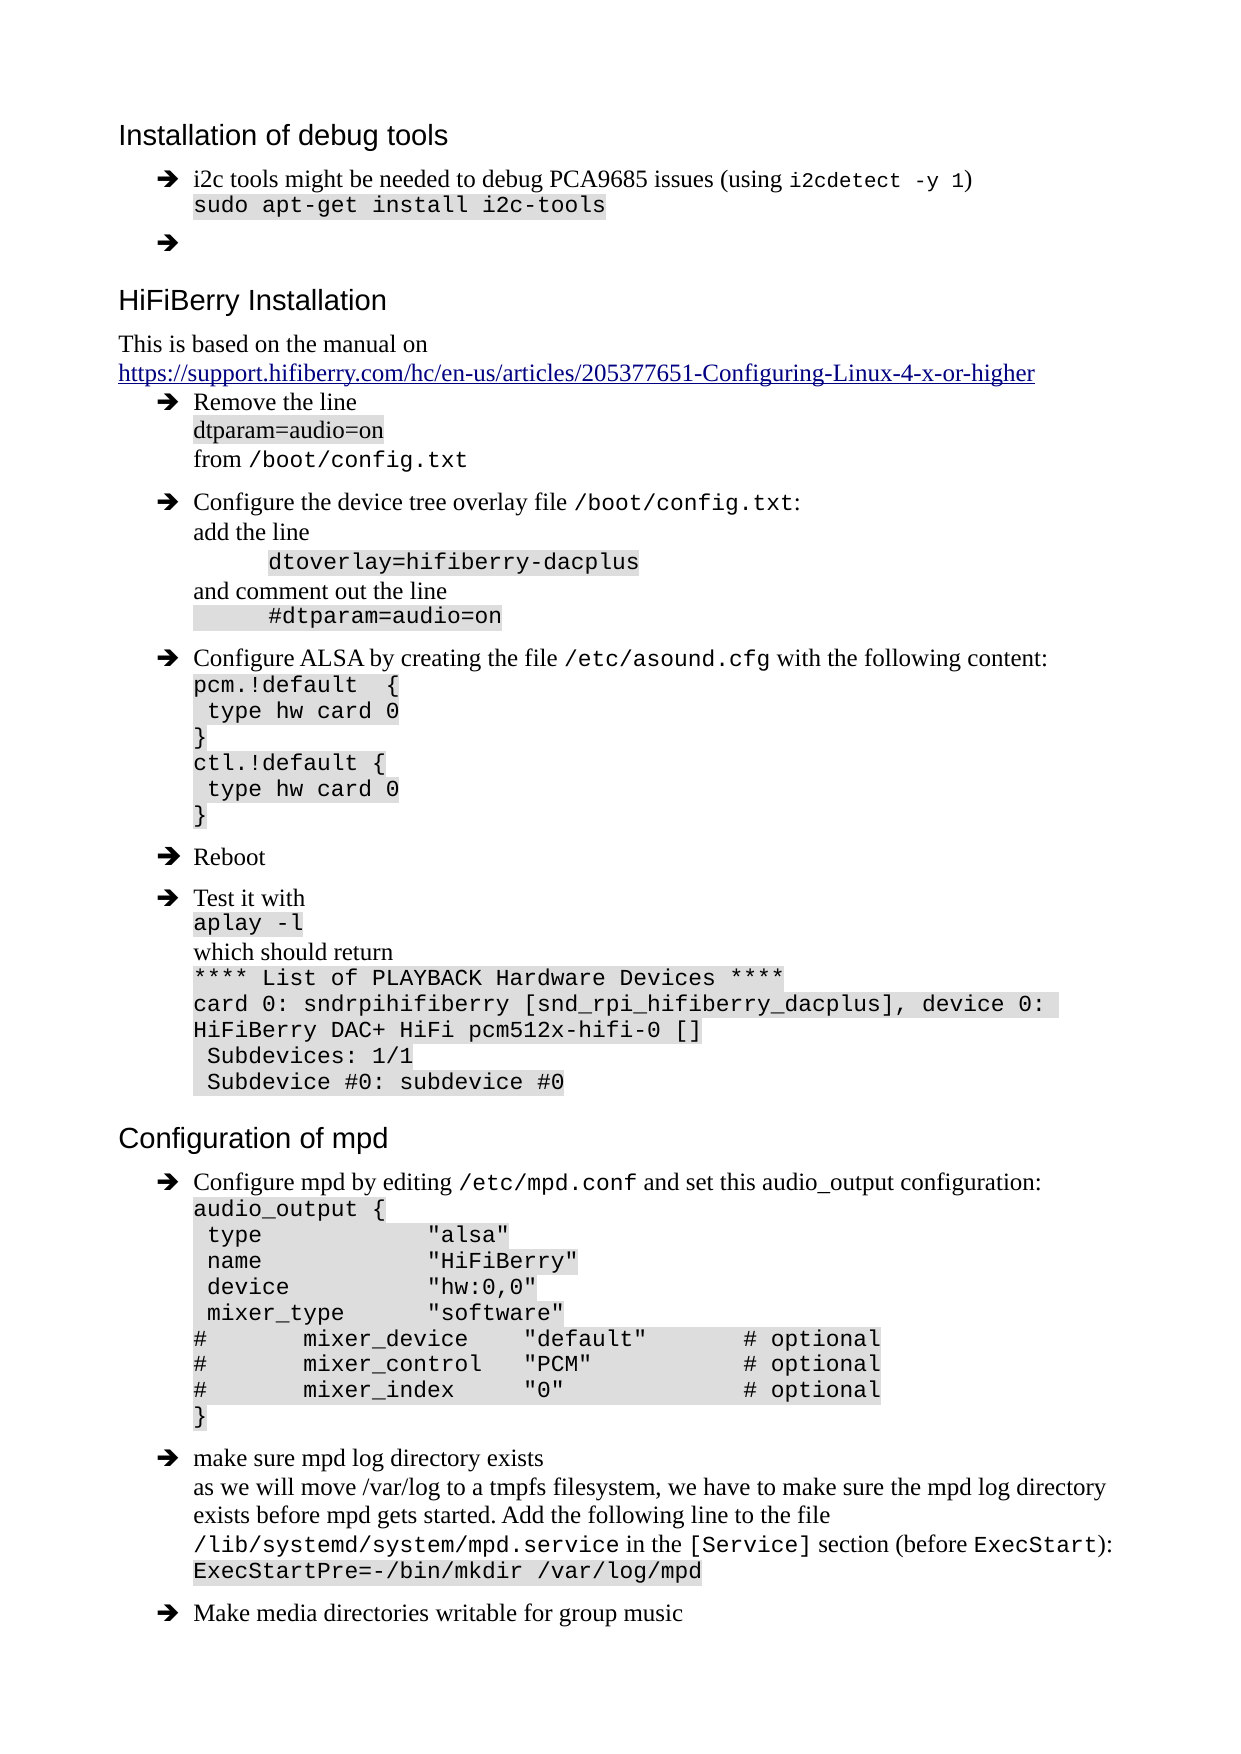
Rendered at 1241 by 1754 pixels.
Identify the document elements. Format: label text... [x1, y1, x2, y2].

list Remove the line dtparam=audio=on from /boot/config.txt [156, 387, 1122, 474]
list Configure the device tree overlay file /boot/config.txt: add the line dtoverlay=hifiberry-dacplus and comment out the line #dtparam=audio=on [156, 487, 1122, 631]
subtitle Configuration of mpd [118, 1121, 1122, 1154]
list Reboot [156, 842, 1122, 870]
subtitle HiFiBerry Installation [118, 283, 1122, 317]
list Configure ALSA by creating the file /etc/asound.cfg with the following content: pcm.!default { type hw card 0 } ctl.!default { type hw card 0 } [156, 643, 1122, 829]
list Make media directories writable for group music [156, 1598, 1122, 1627]
list Configure mpd by editing /etc/mpd.conf and set this audio_output configuration: audio_output { type "alsa" name "HiFiBerry" device "hw:0,0" mixer_type "software" # mixer_device "default" # optional # mixer_control "PCM" # optional # mixer_index "0" # optional } [156, 1167, 1122, 1431]
list Test it with aplay -l which should return **** List of PLAYBACK Hardware Devices **** card 0: sndrpihifiberry [snd_rpi_hifiberry_dacplus], device 0: HiFiBerry DAC+ HiFi pcm512x-hifi-0 [] Subdevices: 1/1 Subdevice #0: subdevice #0 [156, 883, 1122, 1096]
text This is based on the manual on https://support.hifiberry.com/hc/en-us/articles/205377651-Configuring-Linux-4-x-or-higher [118, 329, 1122, 387]
subtitle Installation of debug tools [118, 118, 1122, 152]
list i2c tools might be needed to debug PCA9685 issues (using i2cdetect -y 1) sudo apt-get install i2c-tools [156, 164, 1122, 220]
list make sure mpd log directory exists as we will move /var/log to a tmpfs filesystem, we have to make sure the mpd log directory exists before mpd gets started. Add the following line to the file /lib/systemd/system/mpd.service in the [Service] section (before ExecStart): ExecStartPre=-/bin/mkdir /var/log/mpd [156, 1443, 1122, 1586]
